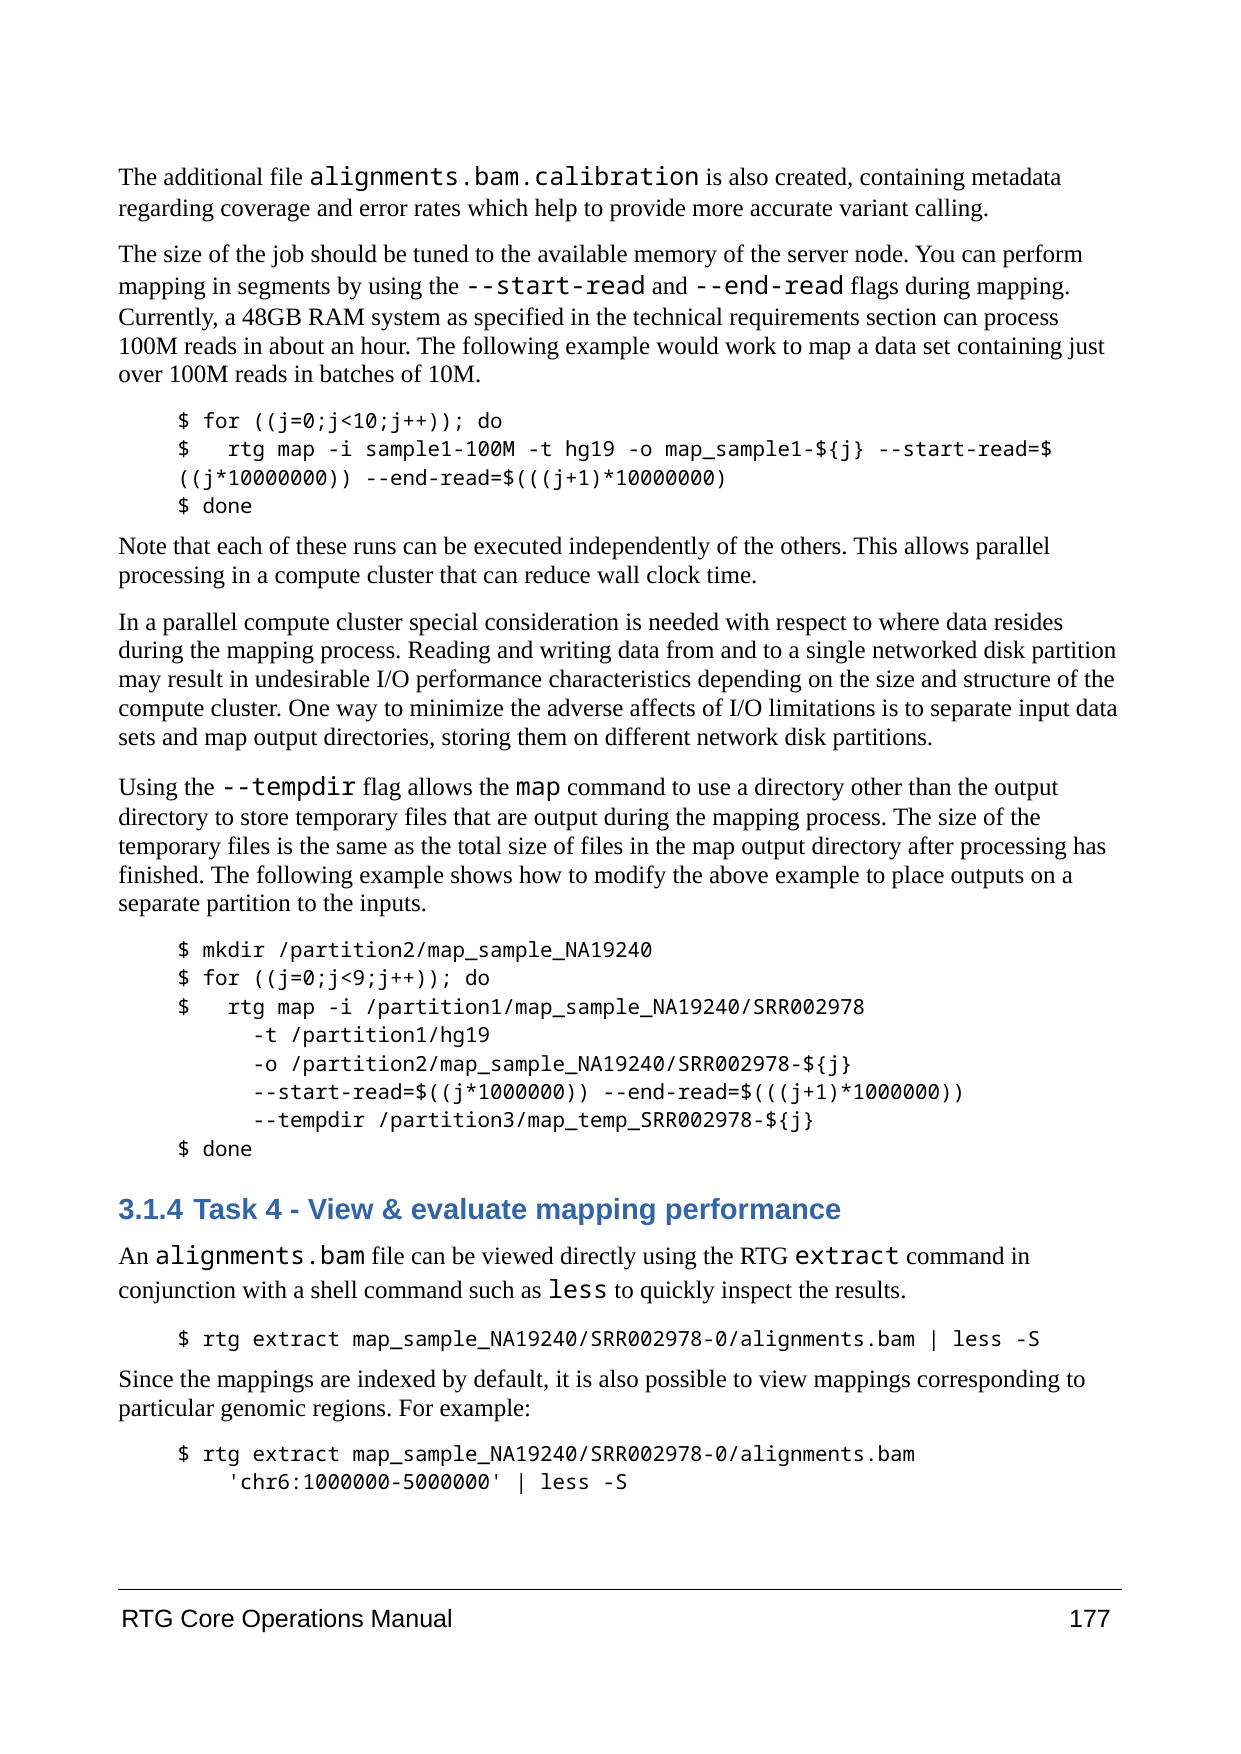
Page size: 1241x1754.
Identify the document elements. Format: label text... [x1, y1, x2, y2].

text $ for ((j=0;j<10;j++)); do [177, 406, 1122, 434]
text $ rtg extract map_sample_NA19240/SRR002978-0/alignments.bam | less -S [177, 1324, 1122, 1352]
text -o /partition2/map_sample_NA19240/SRR002978-${j} [177, 1049, 1122, 1077]
text -t /partition1/hg19 [177, 1020, 1122, 1049]
text --start-read=$((j*1000000)) --end-read=$(((j+1)*1000000)) [177, 1077, 1122, 1106]
text Using the --tempdir flag allows the map command to use a directory other than the output directory to store temporary files that are output during the mapping process. The size of the temporary files is the same as the total size of files in the map output directory after processing has finished. The following example shows how to modify the above example to place outputs on a separate partition to the inputs. [118, 768, 1122, 917]
text $ mkdir /partition2/map_sample_NA19240 [177, 935, 1122, 963]
text The size of the job should be tuned to the available memory of the server node. You can perform mapping in segments by using the --start-read and --end-read flags during mapping. Currently, a 48GB RAM system as specified in the technical requirements section can process 100M reads in about an hour. The following example would work to map a data set containing just over 100M reads in batches of 10M. [118, 239, 1122, 388]
text $ rtg map -i sample1-100M -t hg19 -o map_sample1-${j} --start-read=$((j*10000000)) --end-read=$(((j+1)*10000000) [177, 434, 1122, 491]
text $ done [177, 1134, 1122, 1162]
text $ for ((j=0;j<9;j++)); do [177, 963, 1122, 992]
text Note that each of these runs can be executed independently of the others. This allows parallel processing in a compute cluster that can reduce wall clock time. [118, 531, 1122, 589]
text In a parallel compute cluster special consideration is needed with respect to where data resides during the mapping process. Reading and writing data from and to a single networked disk partition may result in undesirable I/O performance characteristics depending on the size and structure of the compute cluster. One way to minimize the adverse affects of I/O limitations is to separate input data sets and map output directories, storing them on different network disk partitions. [118, 607, 1122, 750]
subtitle Task 4 - View & evaluate mapping performance [118, 1192, 1122, 1225]
text $ done [177, 491, 1122, 520]
text 'chr6:1000000-5000000' | less -S [177, 1467, 1122, 1496]
text --tempdir /partition3/map_temp_SRR002978-${j} [177, 1106, 1122, 1134]
text An alignments.bam file can be viewed directly using the RTG extract command in conjunction with a shell command such as less to quickly inspect the results. [118, 1238, 1122, 1306]
text The additional file alignments.bam.calibration is also created, containing metadata regarding coverage and error rates which help to provide more accurate variant calling. [118, 159, 1122, 221]
text $ rtg extract map_sample_NA19240/SRR002978-0/alignments.bam [177, 1439, 1122, 1467]
text $ rtg map -i /partition1/map_sample_NA19240/SRR002978 [177, 992, 1122, 1020]
text Since the mappings are indexed by default, it is also possible to view mappings corresponding to particular genomic regions. For example: [118, 1364, 1122, 1421]
